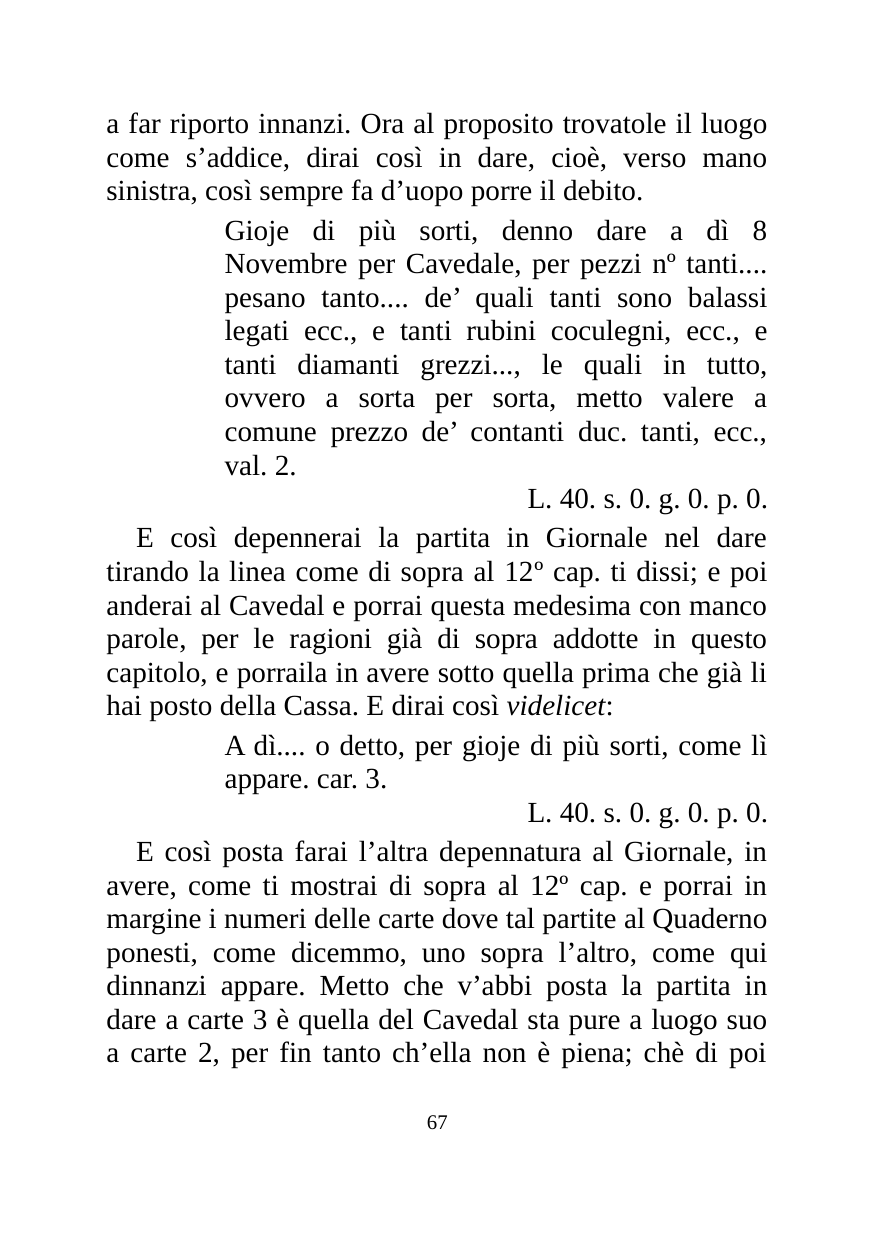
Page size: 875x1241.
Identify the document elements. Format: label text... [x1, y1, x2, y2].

text Gioje di più sorti, denno dare a dì 8 Novembre per Cavedale, per pezzi nº tanti.... pesano tanto.... de’ quali tanti sono balassi legati ecc., e tanti rubini coculegni, ecc., e tanti diamanti grezzi..., le quali in tutto, ovvero a sorta per sorta, metto valere a comune prezzo de’ contanti duc. tanti, ecc., val. 2. [224, 213, 768, 481]
text L. 40. s. 0. g. 0. p. 0. [224, 795, 768, 828]
text L. 40. s. 0. g. 0. p. 0. [224, 481, 768, 515]
text E così posta farai l’altra depennatura al Giornale, in avere, come ti mostrai di sopra al 12º cap. e porrai in margine i numeri delle carte dove tal partite al Quaderno ponesti, come dicemmo, uno sopra l’altro, come qui dinnanzi appare. Metto che v’abbi posta la partita in dare a carte 3 è quella del Cavedal sta pure a luogo suo a carte 2, per fin tanto ch’ella non è piena; chè di poi [106, 834, 768, 1069]
text a far riporto innanzi. Ora al proposito trovatole il luogo come s’addice, dirai così in dare, cioè, verso mano sinistra, così sempre fa d’uopo porre il debito. [106, 106, 768, 207]
text A dì.... o detto, per gioje di più sorti, come lì appare. car. 3. [224, 728, 768, 795]
text E così depennerai la partita in Giornale nel dare tirando la linea come di sopra al 12º cap. ti dissi; e poi anderai al Cavedal e porrai questa medesima con manco parole, per le ragioni già di sopra addotte in questo capitolo, e porraila in avere sotto quella prima che già li hai posto della Cassa. E dirai così videlicet: [106, 521, 768, 722]
